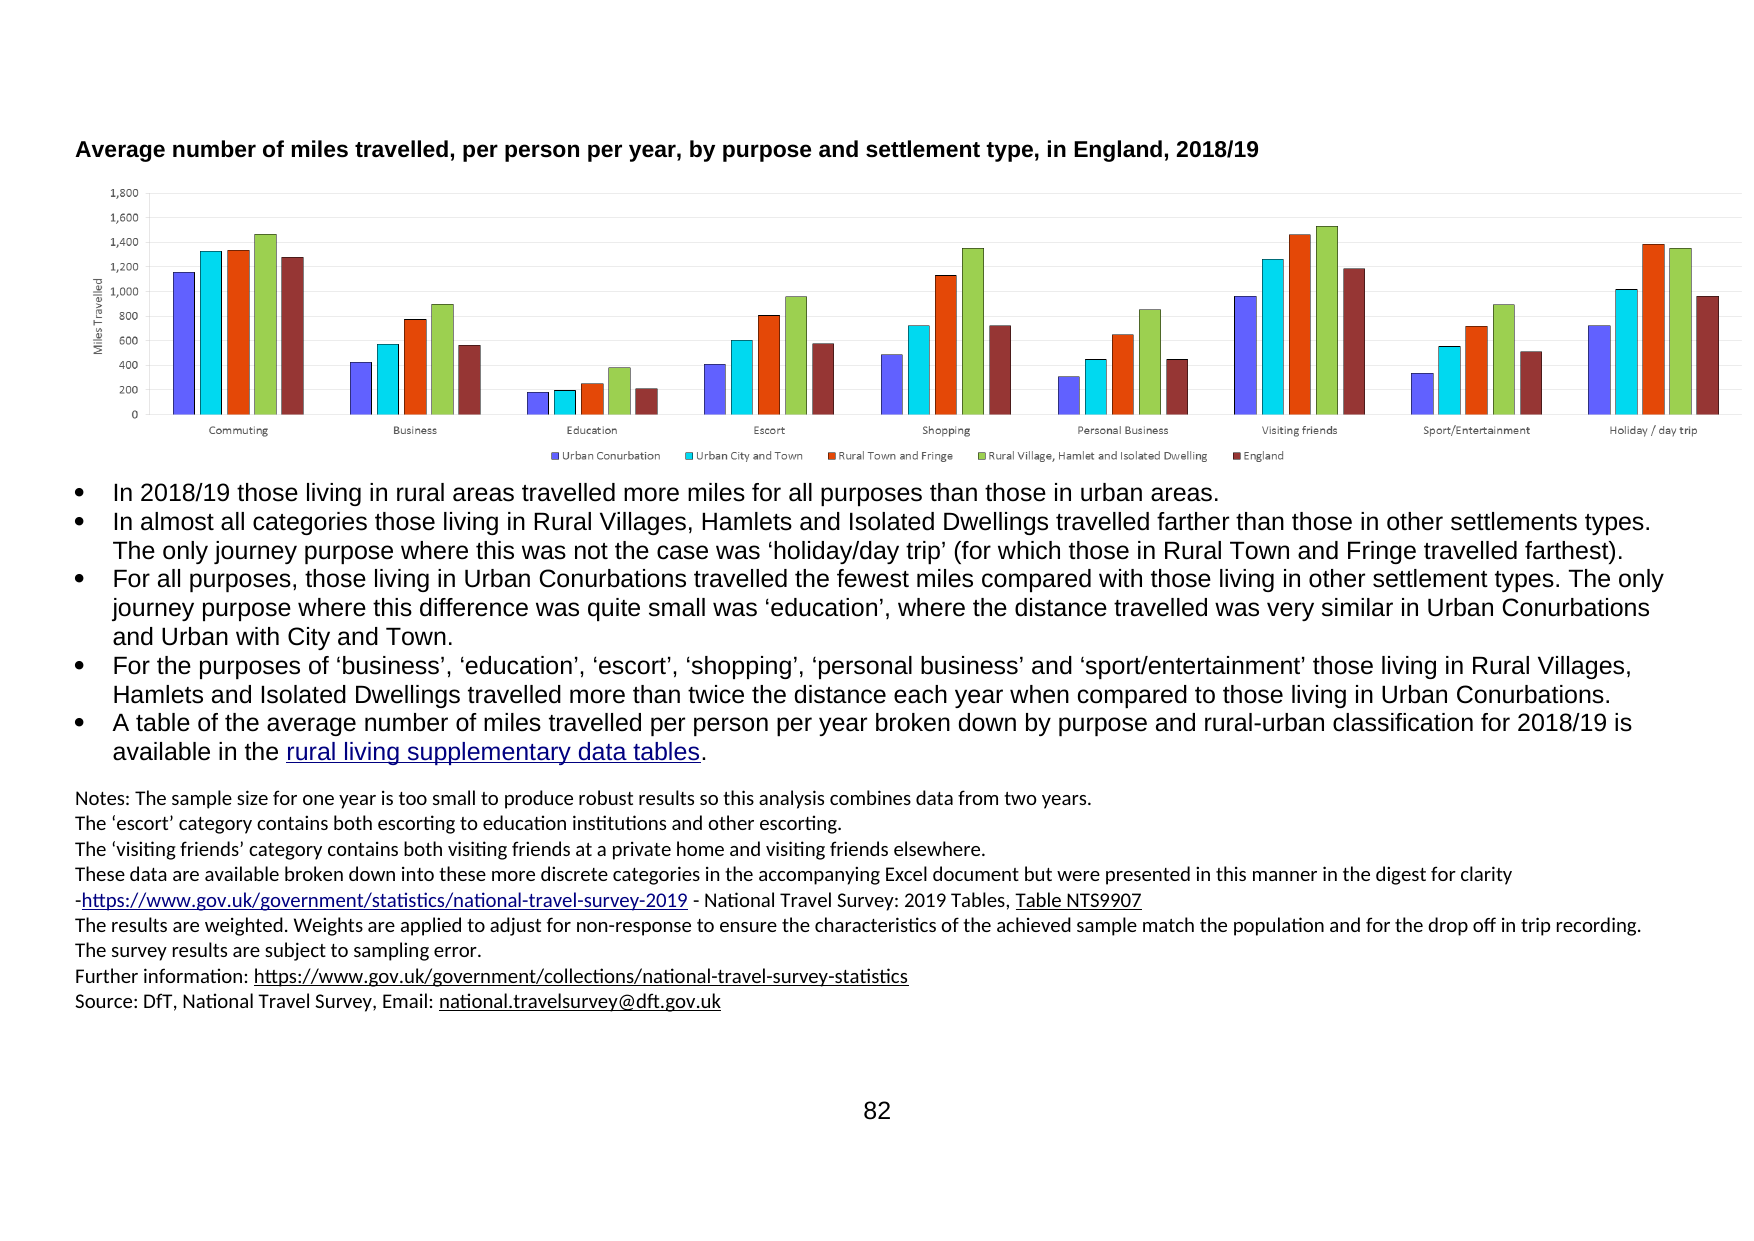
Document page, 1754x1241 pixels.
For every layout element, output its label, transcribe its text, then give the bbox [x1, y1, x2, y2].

text Average number of miles travelled, per person per year, by purpose and settlement type, in England, 2018/19 [75, 136, 1679, 163]
text Further information: https://www.gov.uk/government/collections/national-travel-survey-statistics [75, 963, 1679, 988]
list In almost all categories those living in Rural Villages, Hamlets and Isolated Dwellings travelled farther than those in other settlements types. The only journey purpose where this was not the case was ‘holiday/day trip’ (for which those in Rural Town and Fringe travelled farthest). [75, 507, 1679, 564]
text Notes: The sample size for one year is too small to produce robust results so this analysis combines data from two years. [75, 785, 1679, 811]
list In 2018/19 those living in rural areas travelled more miles for all purposes than those in urban areas. [75, 478, 1679, 507]
text These data are available broken down into these more discrete categories in the accompanying Excel document but were presented in this manner in the digest for clarity -https://www.gov.uk/government/statistics/national-travel-survey-2019 - National Travel Survey: 2019 Tables, Table NTS9907 [75, 861, 1679, 912]
list For the purposes of ‘business’, ‘education’, ‘escort’, ‘shopping’, ‘personal business’ and ‘sport/entertainment’ those living in Rural Villages, Hamlets and Isolated Dwellings travelled more than twice the distance each year when compared to those living in Urban Conurbations. [75, 651, 1679, 708]
text The results are weighted. Weights are applied to adjust for non-response to ensure the characteristics of the achieved sample match the population and for the drop off in trip recording. The survey results are subject to sampling error. [75, 912, 1679, 963]
list A table of the average number of miles travelled per person per year broken down by purpose and rural-urban classification for 2018/19 is available in the rural living supplementary data tables. [75, 708, 1679, 766]
text The ‘visiting friends’ category contains both visiting friends at a private home and visiting friends elsewhere. [75, 836, 1679, 861]
list For all purposes, those living in Urban Conurbations travelled the fewest miles compared with those living in other settlement types. The only journey purpose where this difference was quite small was ‘education’, where the distance travelled was very similar in Urban Conurbations and Urban with City and Town. [75, 564, 1679, 651]
text Source: DfT, National Travel Survey, Email: national.travelsurvey@dft.gov.uk [75, 988, 1679, 1014]
text The ‘escort’ category contains both escorting to education institutions and other escorting. [75, 811, 1679, 836]
